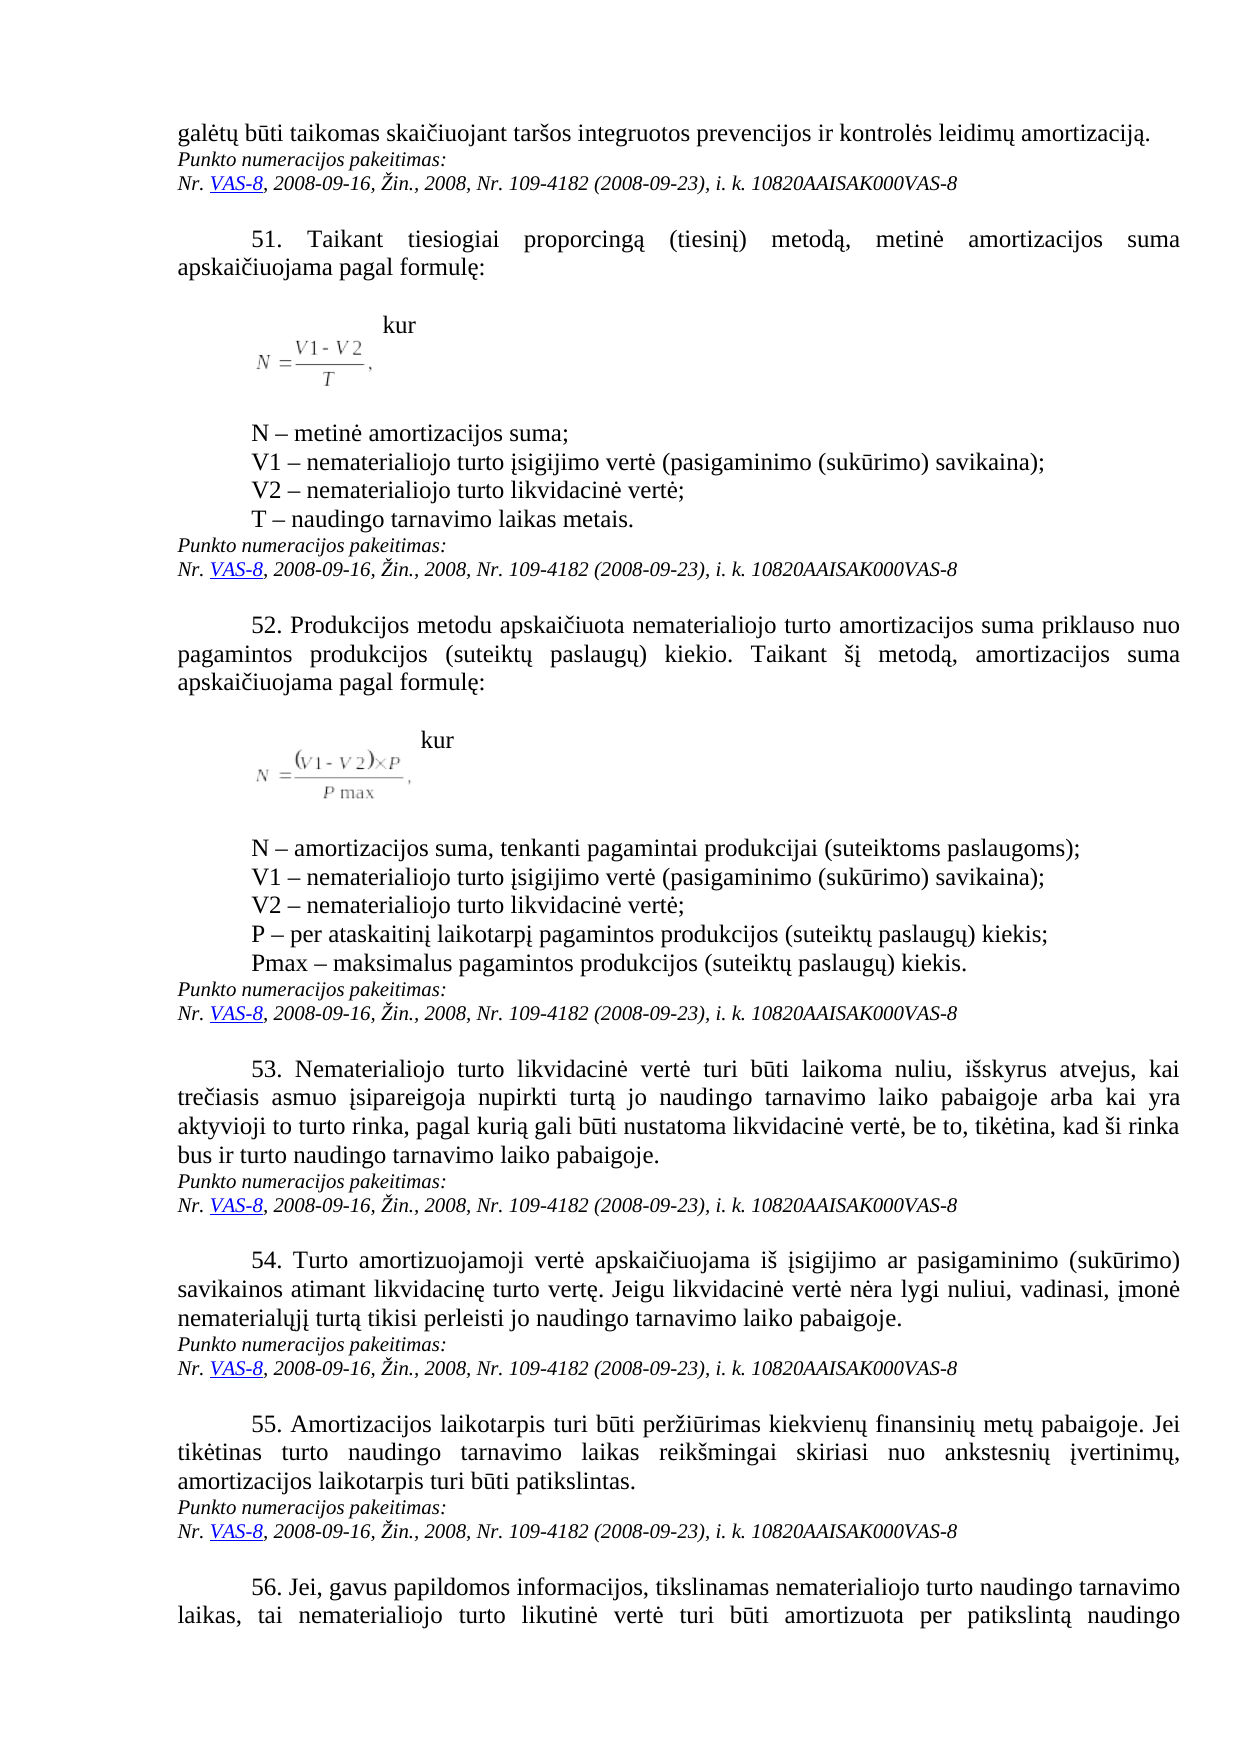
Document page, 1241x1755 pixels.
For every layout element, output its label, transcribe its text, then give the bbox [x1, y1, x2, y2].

text Nr. VAS-8, 2008-09-16, Žin., 2008, Nr. 109-4182 (2008-09-23), i. k. 10820AAISAK000VAS-8 [177, 1193, 1181, 1217]
text Nr. VAS-8, 2008-09-16, Žin., 2008, Nr. 109-4182 (2008-09-23), i. k. 10820AAISAK000VAS-8 [177, 557, 1181, 581]
text galėtų būti taikomas skaičiuojant taršos integruotos prevencijos ir kontrolės leidimų amortizaciją. [177, 118, 1181, 147]
text kur [177, 725, 1181, 804]
text Nr. VAS-8, 2008-09-16, Žin., 2008, Nr. 109-4182 (2008-09-23), i. k. 10820AAISAK000VAS-8 [177, 1001, 1181, 1025]
text V1 – nematerialiojo turto įsigijimo vertė (pasigaminimo (sukūrimo) savikaina); [177, 862, 1181, 891]
text V2 – nematerialiojo turto likvidacinė vertė; [177, 476, 1181, 504]
text 54. Turto amortizuojamoji vertė apskaičiuojama iš įsigijimo ar pasigaminimo (sukūrimo) savikainos atimant likvidacinę turto vertę. Jeigu likvidacinė vertė nėra lygi nuliui, vadinasi, įmonė nematerialųjį turtą tikisi perleisti jo naudingo tarnavimo laiko pabaigoje. [177, 1246, 1181, 1332]
text P – per ataskaitinį laikotarpį pagamintos produkcijos (suteiktų paslaugų) kiekis; [177, 919, 1181, 948]
text V1 – nematerialiojo turto įsigijimo vertė (pasigaminimo (sukūrimo) savikaina); [177, 447, 1181, 476]
text Punkto numeracijos pakeitimas: [177, 533, 1181, 557]
text 52. Produkcijos metodu apskaičiuota nematerialiojo turto amortizacijos suma priklauso nuo pagamintos produkcijos (suteiktų paslaugų) kiekio. Taikant šį metodą, amortizacijos suma apskaičiuojama pagal formulę: [177, 610, 1181, 696]
text 56. Jei, gavus papildomos informacijos, tikslinamas nematerialiojo turto naudingo tarnavimo laikas, tai nematerialiojo turto likutinė vertė turi būti amortizuota per patikslintą naudingo [177, 1572, 1181, 1629]
text Pmax – maksimalus pagamintos produkcijos (suteiktų paslaugų) kiekis. [177, 948, 1181, 977]
text Punkto numeracijos pakeitimas: [177, 1332, 1181, 1356]
text Punkto numeracijos pakeitimas: [177, 1495, 1181, 1519]
text Nr. VAS-8, 2008-09-16, Žin., 2008, Nr. 109-4182 (2008-09-23), i. k. 10820AAISAK000VAS-8 [177, 1356, 1181, 1380]
text N – amortizacijos suma, tenkanti pagamintai produkcijai (suteiktoms paslaugoms); [177, 833, 1181, 862]
text Nr. VAS-8, 2008-09-16, Žin., 2008, Nr. 109-4182 (2008-09-23), i. k. 10820AAISAK000VAS-8 [177, 1519, 1181, 1543]
text Nr. VAS-8, 2008-09-16, Žin., 2008, Nr. 109-4182 (2008-09-23), i. k. 10820AAISAK000VAS-8 [177, 171, 1181, 195]
text N – metinė amortizacijos suma; [177, 418, 1181, 447]
text 51. Taikant tiesiogiai proporcingą (tiesinį) metodą, metinė amortizacijos suma apskaičiuojama pagal formulę: [177, 224, 1181, 281]
text 55. Amortizacijos laikotarpis turi būti peržiūrimas kiekvienų finansinių metų pabaigoje. Jei tikėtinas turto naudingo tarnavimo laikas reikšmingai skiriasi nuo ankstesnių įvertinimų, amortizacijos laikotarpis turi būti patikslintas. [177, 1409, 1181, 1495]
text Punkto numeracijos pakeitimas: [177, 147, 1181, 171]
text V2 – nematerialiojo turto likvidacinė vertė; [177, 891, 1181, 919]
text 53. Nematerialiojo turto likvidacinė vertė turi būti laikoma nuliu, išskyrus atvejus, kai trečiasis asmuo įsipareigoja nupirkti turtą jo naudingo tarnavimo laiko pabaigoje arba kai yra aktyvioji to turto rinka, pagal kurią gali būti nustatoma likvidacinė vertė, be to, tikėtina, kad ši rinka bus ir turto naudingo tarnavimo laiko pabaigoje. [177, 1054, 1181, 1169]
text T – naudingo tarnavimo laikas metais. [177, 504, 1181, 533]
text Punkto numeracijos pakeitimas: [177, 977, 1181, 1001]
text kur [177, 310, 1181, 389]
text Punkto numeracijos pakeitimas: [177, 1169, 1181, 1193]
